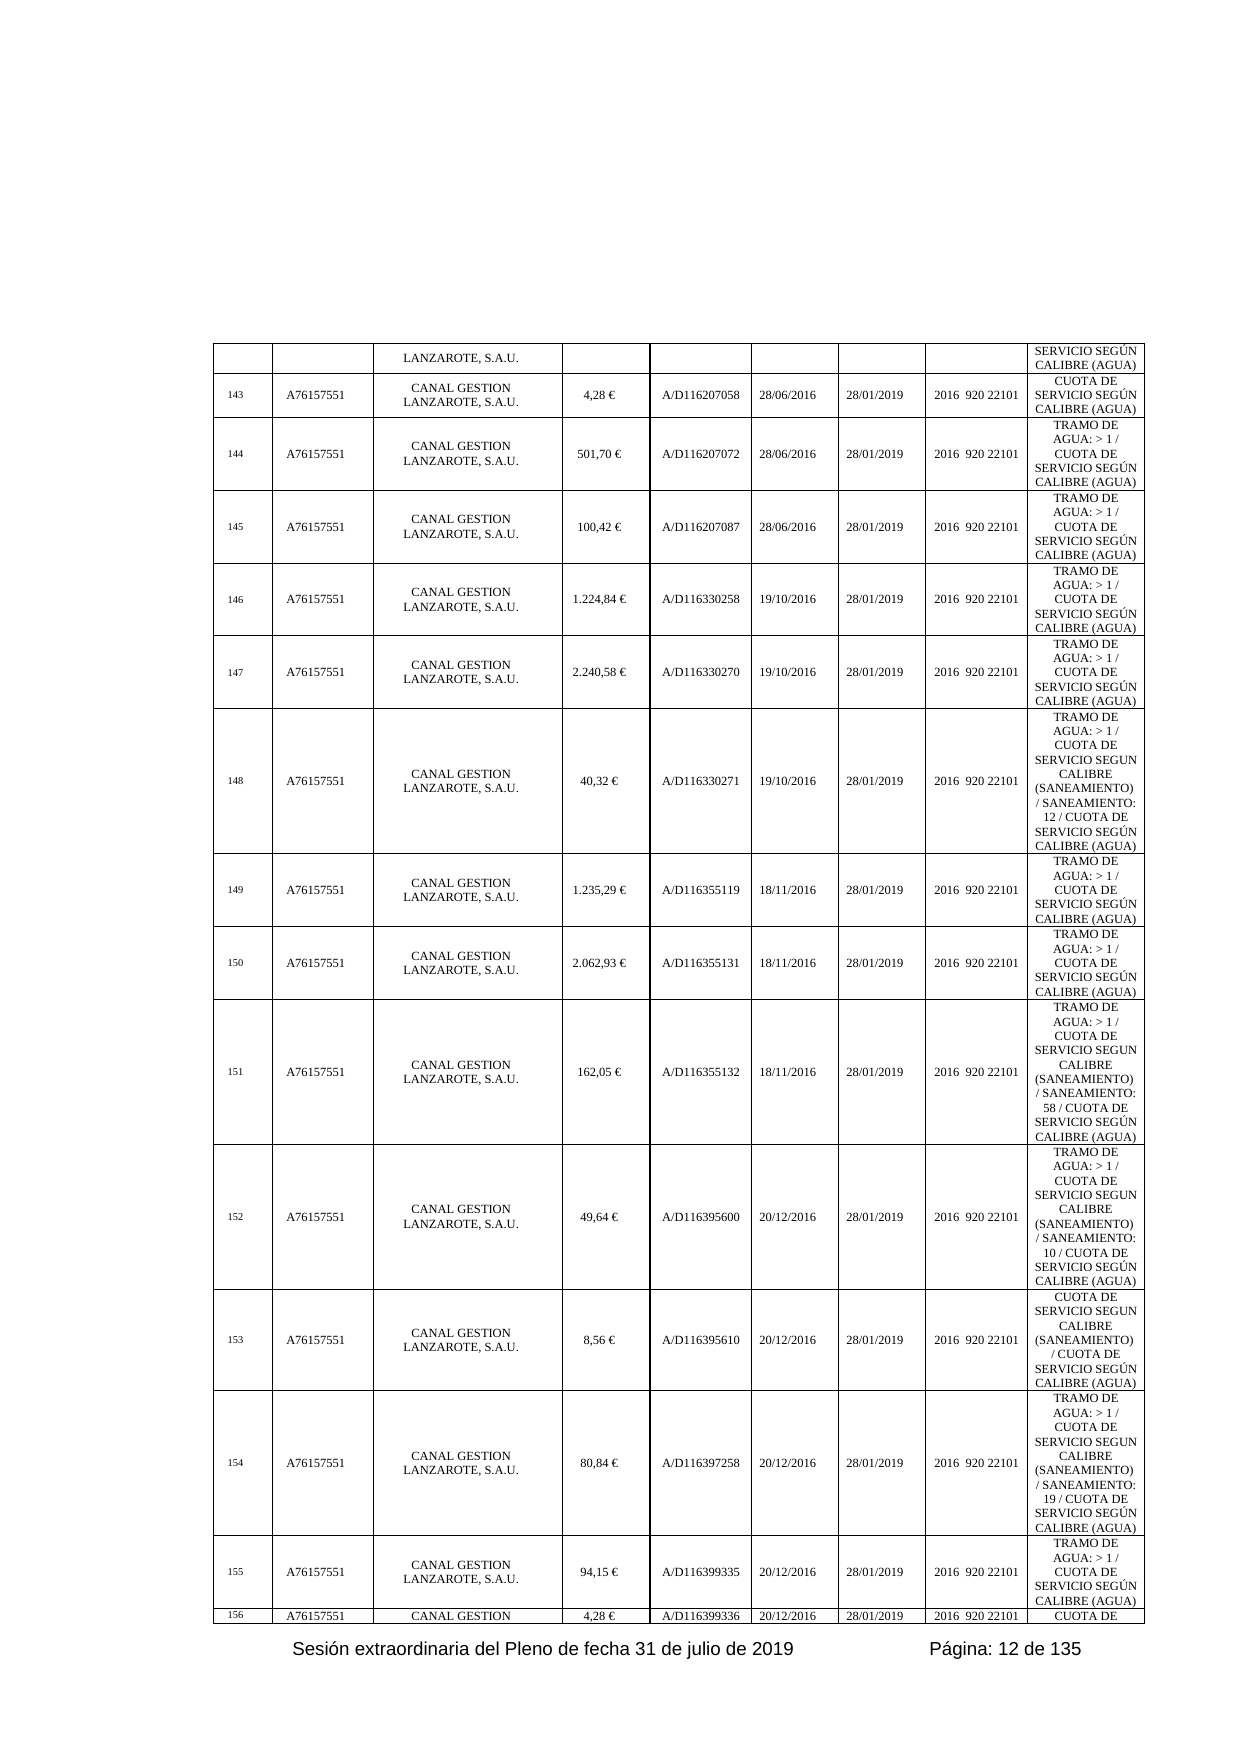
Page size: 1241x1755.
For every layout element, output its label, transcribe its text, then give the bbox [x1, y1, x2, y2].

table_cell LANZAROTE, S.A.U. [374, 344, 562, 372]
table_cell 2016 920 22101 [926, 854, 1027, 926]
table_cell 28/06/2016 [752, 374, 838, 417]
table_cell 2016 920 22101 [926, 1145, 1027, 1288]
table_cell 19/10/2016 [752, 564, 838, 635]
table_cell 28/01/2019 [839, 854, 925, 926]
table_cell 28/01/2019 [839, 1290, 925, 1390]
table_cell 4,28 € [563, 374, 649, 417]
table_cell 2016 920 22101 [926, 927, 1027, 999]
table_cell 143 [214, 374, 272, 417]
table_cell A76157551 [273, 1391, 373, 1535]
table_cell A/D116399335 [651, 1536, 751, 1608]
table_cell CANAL GESTION LANZAROTE, S.A.U. [374, 1391, 562, 1535]
table_cell 80,84 € [563, 1391, 649, 1535]
table_cell CUOTA DE [1028, 1609, 1144, 1623]
table_cell 20/12/2016 [752, 1145, 838, 1288]
table_cell 2016 920 22101 [926, 636, 1027, 708]
table_cell TRAMO DE AGUA: > 1 / CUOTA DE SERVICIO SEGUN CALIBRE (SANEAMIENTO) / SANEAMIENTO: 12 / CUOTA DE SERVICIO SEGÚN CALIBRE (AGUA) [1028, 709, 1144, 853]
table_cell 152 [214, 1145, 272, 1288]
table_cell 28/01/2019 [839, 564, 925, 635]
table_cell 18/11/2016 [752, 1000, 838, 1144]
table_cell 2.240,58 € [563, 636, 649, 708]
table_cell 28/01/2019 [839, 1000, 925, 1144]
table_cell A76157551 [273, 491, 373, 562]
table_cell 20/12/2016 [752, 1609, 838, 1623]
table_cell A/D116330270 [651, 636, 751, 708]
table_cell 28/01/2019 [839, 491, 925, 562]
table_cell 146 [214, 564, 272, 635]
table_cell 144 [214, 418, 272, 489]
table_cell CANAL GESTION LANZAROTE, S.A.U. [374, 709, 562, 853]
table_cell A76157551 [273, 709, 373, 853]
table_cell A/D116355131 [651, 927, 751, 999]
table_cell A/D116395600 [651, 1145, 751, 1288]
table_cell A76157551 [273, 1145, 373, 1288]
table_cell 28/06/2016 [752, 491, 838, 562]
table_cell 153 [214, 1290, 272, 1390]
table_cell A/D116207072 [651, 418, 751, 489]
table_cell 28/01/2019 [839, 374, 925, 417]
table_cell 2016 920 22101 [926, 491, 1027, 562]
table_cell 149 [214, 854, 272, 926]
table_cell 147 [214, 636, 272, 708]
table_cell 2016 920 22101 [926, 418, 1027, 489]
table_cell 156 [214, 1609, 272, 1623]
table_cell 150 [214, 927, 272, 999]
table_cell A76157551 [273, 418, 373, 489]
table_cell CANAL GESTION LANZAROTE, S.A.U. [374, 927, 562, 999]
table_cell 28/01/2019 [839, 1609, 925, 1623]
table_cell 2016 920 22101 [926, 1000, 1027, 1144]
table_cell 151 [214, 1000, 272, 1144]
table_cell 100,42 € [563, 491, 649, 562]
table_cell TRAMO DE AGUA: > 1 / CUOTA DE SERVICIO SEGUN CALIBRE (SANEAMIENTO) / SANEAMIENTO: 58 / CUOTA DE SERVICIO SEGÚN CALIBRE (AGUA) [1028, 1000, 1144, 1144]
table_cell CANAL GESTION LANZAROTE, S.A.U. [374, 854, 562, 926]
table_cell 19/10/2016 [752, 636, 838, 708]
table_cell A/D116399336 [651, 1609, 751, 1623]
table_cell 20/12/2016 [752, 1391, 838, 1535]
table_cell A76157551 [273, 636, 373, 708]
table_cell 28/01/2019 [839, 1536, 925, 1608]
table_cell A/D116395610 [651, 1290, 751, 1390]
table_cell 18/11/2016 [752, 854, 838, 926]
table_cell 8,56 € [563, 1290, 649, 1390]
table_cell TRAMO DE AGUA: > 1 / CUOTA DE SERVICIO SEGÚN CALIBRE (AGUA) [1028, 564, 1144, 635]
table_cell 1.224,84 € [563, 564, 649, 635]
table_cell 145 [214, 491, 272, 562]
table_cell A/D116397258 [651, 1391, 751, 1535]
table_cell CANAL GESTION LANZAROTE, S.A.U. [374, 564, 562, 635]
table_cell CANAL GESTION LANZAROTE, S.A.U. [374, 1145, 562, 1288]
table_cell 28/01/2019 [839, 418, 925, 489]
table_cell A76157551 [273, 854, 373, 926]
table_cell A/D116207087 [651, 491, 751, 562]
table_cell CUOTA DE SERVICIO SEGÚN CALIBRE (AGUA) [1028, 374, 1144, 417]
table_cell A/D116330258 [651, 564, 751, 635]
table_cell TRAMO DE AGUA: > 1 / CUOTA DE SERVICIO SEGÚN CALIBRE (AGUA) [1028, 491, 1144, 562]
table_cell CANAL GESTION LANZAROTE, S.A.U. [374, 1000, 562, 1144]
table_cell TRAMO DE AGUA: > 1 / CUOTA DE SERVICIO SEGÚN CALIBRE (AGUA) [1028, 927, 1144, 999]
table_cell 28/06/2016 [752, 418, 838, 489]
table_cell 40,32 € [563, 709, 649, 853]
table_cell [651, 344, 751, 372]
table_cell 501,70 € [563, 418, 649, 489]
table_cell 20/12/2016 [752, 1290, 838, 1390]
table_cell 2016 920 22101 [926, 1609, 1027, 1623]
table_cell 162,05 € [563, 1000, 649, 1144]
table_cell 2016 920 22101 [926, 709, 1027, 853]
table_cell [273, 344, 373, 372]
table_cell 20/12/2016 [752, 1536, 838, 1608]
table_cell CANAL GESTION LANZAROTE, S.A.U. [374, 1536, 562, 1608]
table_cell CANAL GESTION LANZAROTE, S.A.U. [374, 374, 562, 417]
table_cell TRAMO DE AGUA: > 1 / CUOTA DE SERVICIO SEGÚN CALIBRE (AGUA) [1028, 1536, 1144, 1608]
table_cell TRAMO DE AGUA: > 1 / CUOTA DE SERVICIO SEGUN CALIBRE (SANEAMIENTO) / SANEAMIENTO: 10 / CUOTA DE SERVICIO SEGÚN CALIBRE (AGUA) [1028, 1145, 1144, 1288]
table_cell [563, 344, 649, 372]
table_cell A/D116330271 [651, 709, 751, 853]
table_cell 2016 920 22101 [926, 1391, 1027, 1535]
table_cell SERVICIO SEGÚN CALIBRE (AGUA) [1028, 344, 1144, 372]
table_cell TRAMO DE AGUA: > 1 / CUOTA DE SERVICIO SEGÚN CALIBRE (AGUA) [1028, 854, 1144, 926]
table_cell [839, 344, 925, 372]
table_cell 2016 920 22101 [926, 1536, 1027, 1608]
table_cell 49,64 € [563, 1145, 649, 1288]
table_cell CUOTA DE SERVICIO SEGUN CALIBRE (SANEAMIENTO) / CUOTA DE SERVICIO SEGÚN CALIBRE (AGUA) [1028, 1290, 1144, 1390]
table_cell 4,28 € [563, 1609, 649, 1623]
table_cell A76157551 [273, 1609, 373, 1623]
table_cell A76157551 [273, 1536, 373, 1608]
table_cell 2.062,93 € [563, 927, 649, 999]
table_cell 18/11/2016 [752, 927, 838, 999]
table_cell [752, 344, 838, 372]
table_cell 1.235,29 € [563, 854, 649, 926]
table_cell 154 [214, 1391, 272, 1535]
table_cell A76157551 [273, 1290, 373, 1390]
table_cell 148 [214, 709, 272, 853]
table_cell A76157551 [273, 927, 373, 999]
table_cell 2016 920 22101 [926, 564, 1027, 635]
table_cell 155 [214, 1536, 272, 1608]
table_cell A/D116355119 [651, 854, 751, 926]
table_cell CANAL GESTION LANZAROTE, S.A.U. [374, 1290, 562, 1390]
table_cell 28/01/2019 [839, 927, 925, 999]
table_cell A/D116207058 [651, 374, 751, 417]
table_cell TRAMO DE AGUA: > 1 / CUOTA DE SERVICIO SEGÚN CALIBRE (AGUA) [1028, 418, 1144, 489]
table_cell 28/01/2019 [839, 709, 925, 853]
table_cell 19/10/2016 [752, 709, 838, 853]
table_cell 2016 920 22101 [926, 1290, 1027, 1390]
table_cell 28/01/2019 [839, 636, 925, 708]
table_cell [926, 344, 1027, 372]
table_cell CANAL GESTION LANZAROTE, S.A.U. [374, 636, 562, 708]
table_cell A76157551 [273, 1000, 373, 1144]
table_cell 94,15 € [563, 1536, 649, 1608]
table_cell CANAL GESTION LANZAROTE, S.A.U. [374, 491, 562, 562]
table_cell 28/01/2019 [839, 1145, 925, 1288]
table_cell CANAL GESTION LANZAROTE, S.A.U. [374, 418, 562, 489]
table_cell CANAL GESTION [374, 1609, 562, 1623]
table_cell A76157551 [273, 564, 373, 635]
table_cell A/D116355132 [651, 1000, 751, 1144]
table_cell 2016 920 22101 [926, 374, 1027, 417]
table_cell TRAMO DE AGUA: > 1 / CUOTA DE SERVICIO SEGUN CALIBRE (SANEAMIENTO) / SANEAMIENTO: 19 / CUOTA DE SERVICIO SEGÚN CALIBRE (AGUA) [1028, 1391, 1144, 1535]
table_cell TRAMO DE AGUA: > 1 / CUOTA DE SERVICIO SEGÚN CALIBRE (AGUA) [1028, 636, 1144, 708]
table_cell 28/01/2019 [839, 1391, 925, 1535]
table_cell A76157551 [273, 374, 373, 417]
table_cell [214, 344, 272, 372]
